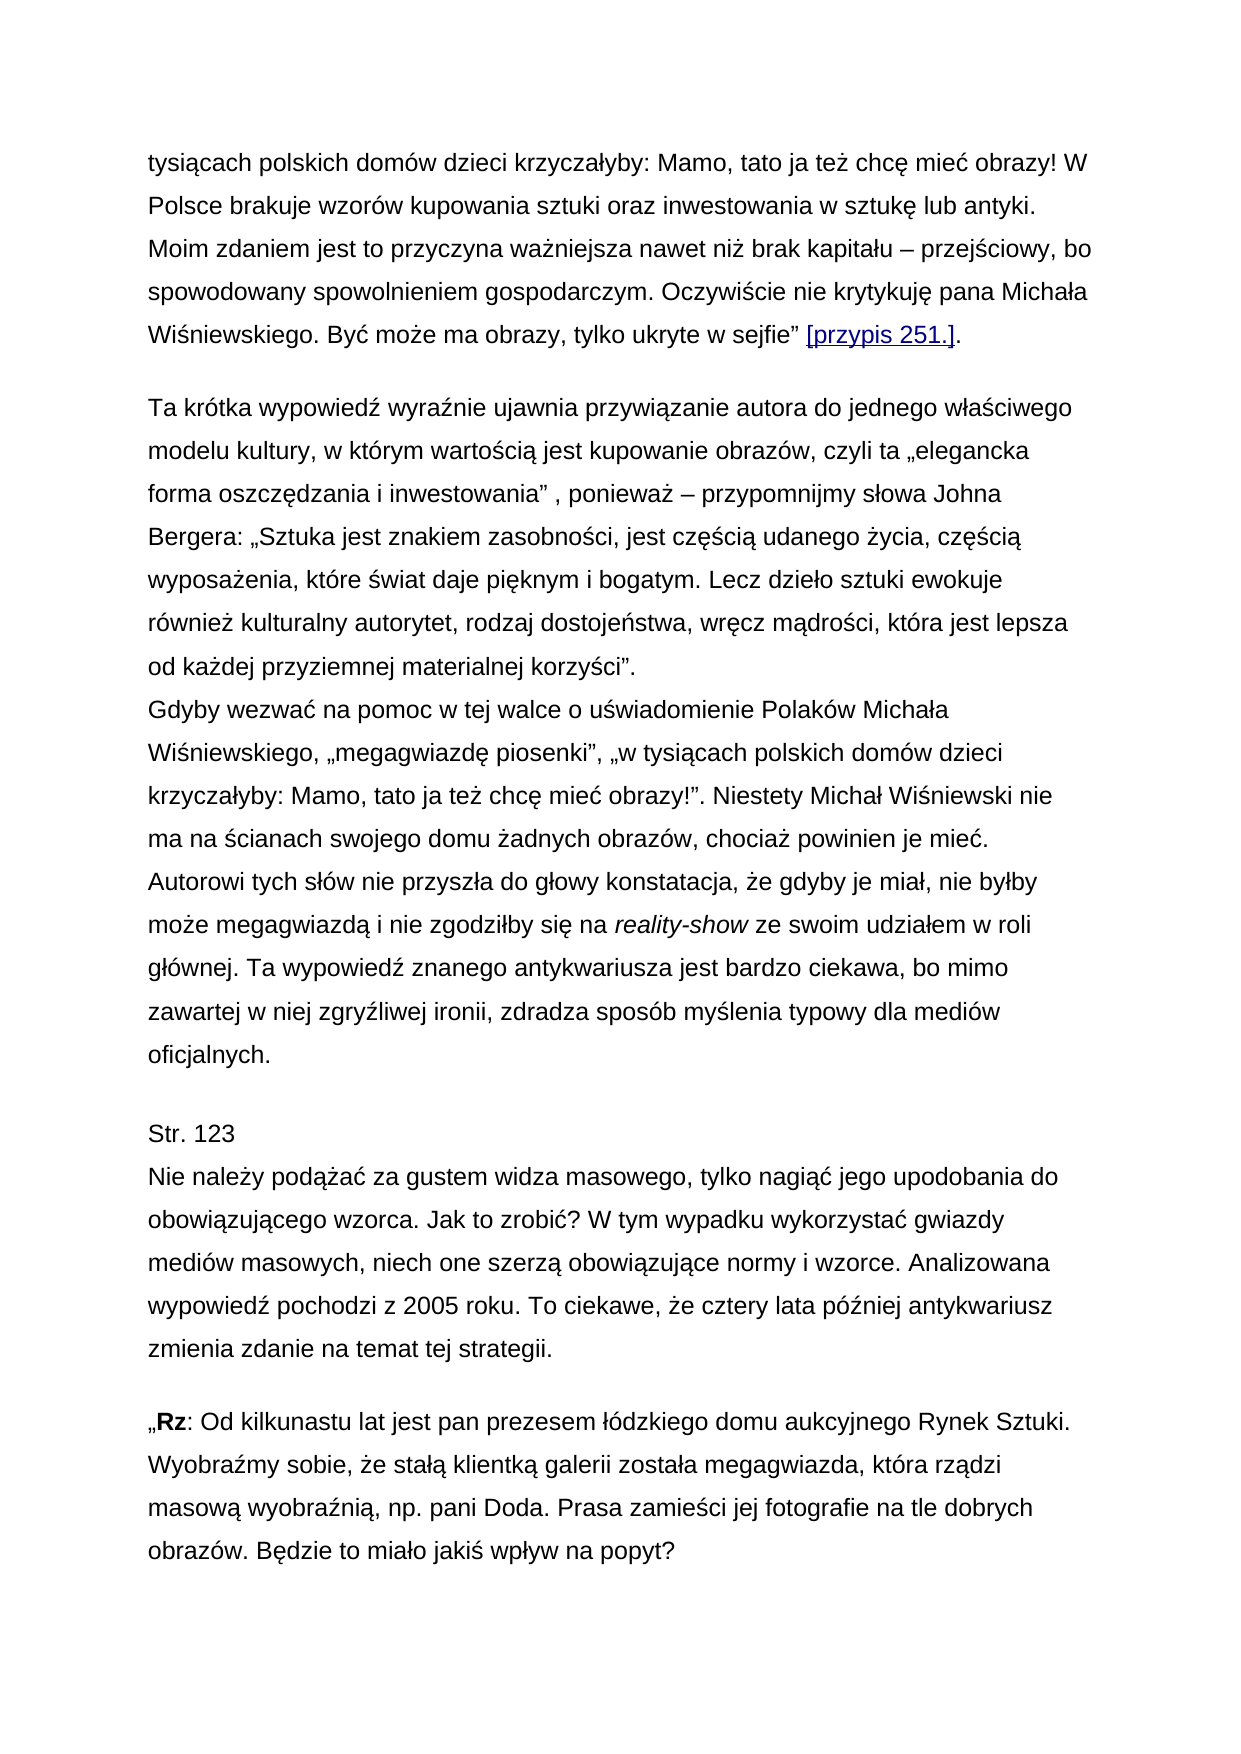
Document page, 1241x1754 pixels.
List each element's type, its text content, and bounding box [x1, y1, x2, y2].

text Gdyby wezwać na pomoc w tej walce o uświadomienie Polaków Michała Wiśniewskiego, „megagwiazdę piosenki”, „w tysiącach polskich domów dzieci krzyczałyby: Mamo, tato ja też chcę mieć obrazy!”. Niestety Michał Wiśniewski nie ma na ścianach swojego domu żadnych obrazów, chociaż powinien je mieć. Autorowi tych słów nie przyszła do głowy konstatacja, że gdyby je miał, nie byłby może megagwiazdą i nie zgodziłby się na reality-show ze swoim udziałem w roli głównej. Ta wypowiedź znanego antykwariusza jest bardzo ciekawa, bo mimo zawartej w niej zgryźliwej ironii, zdradza sposób myślenia typowy dla mediów oficjalnych. [148, 694, 1093, 1068]
text tysiącach polskich domów dzieci krzyczałyby: Mamo, tato ja też chcę mieć obrazy! W Polsce brakuje wzorów kupowania sztuki oraz inwestowania w sztukę lub antyki. Moim zdaniem jest to przyczyna ważniejsza nawet niż brak kapitału – przejściowy, bo spowodowany spowolnieniem gospodarczym. Oczywiście nie krytykuję pana Michała Wiśniewskiego. Być może ma obrazy, tylko ukryte w sejfie” [przypis 251.]. [148, 148, 1093, 349]
text Nie należy podążać za gustem widza masowego, tylko nagiąć jego upodobania do obowiązującego wzorca. Jak to zrobić? W tym wypadku wykorzystać gwiazdy mediów masowych, niech one szerzą obowiązujące normy i wzorce. Analizowana wypowiedź pochodzi z 2005 roku. To ciekawe, że cztery lata później antykwariusz zmienia zdanie na temat tej strategii. [148, 1162, 1093, 1363]
text „Rz: Od kilkunastu lat jest pan prezesem łódzkiego domu aukcyjnego Rynek Sztuki. Wyobraźmy sobie, że stałą klientką galerii została megagwiazda, która rządzi masową wyobraźnią, np. pani Doda. Prasa zamieści jej fotografie na tle dobrych obrazów. Będzie to miało jakiś wpływ na popyt? [148, 1407, 1093, 1565]
text Ta krótka wypowiedź wyraźnie ujawnia przywiązanie autora do jednego właściwego modelu kultury, w którym wartością jest kupowanie obrazów, czyli ta „elegancka forma oszczędzania i inwestowania” , ponieważ – przypomnijmy słowa Johna Bergera: „Sztuka jest znakiem zasobności, jest częścią udanego życia, częścią wyposażenia, które świat daje pięknym i bogatym. Lecz dzieło sztuki ewokuje również kulturalny autorytet, rodzaj dostojeństwa, wręcz mądrości, która jest lepsza od każdej przyziemnej materialnej korzyści”. [148, 393, 1093, 680]
text Str. 123 [148, 1119, 1093, 1147]
